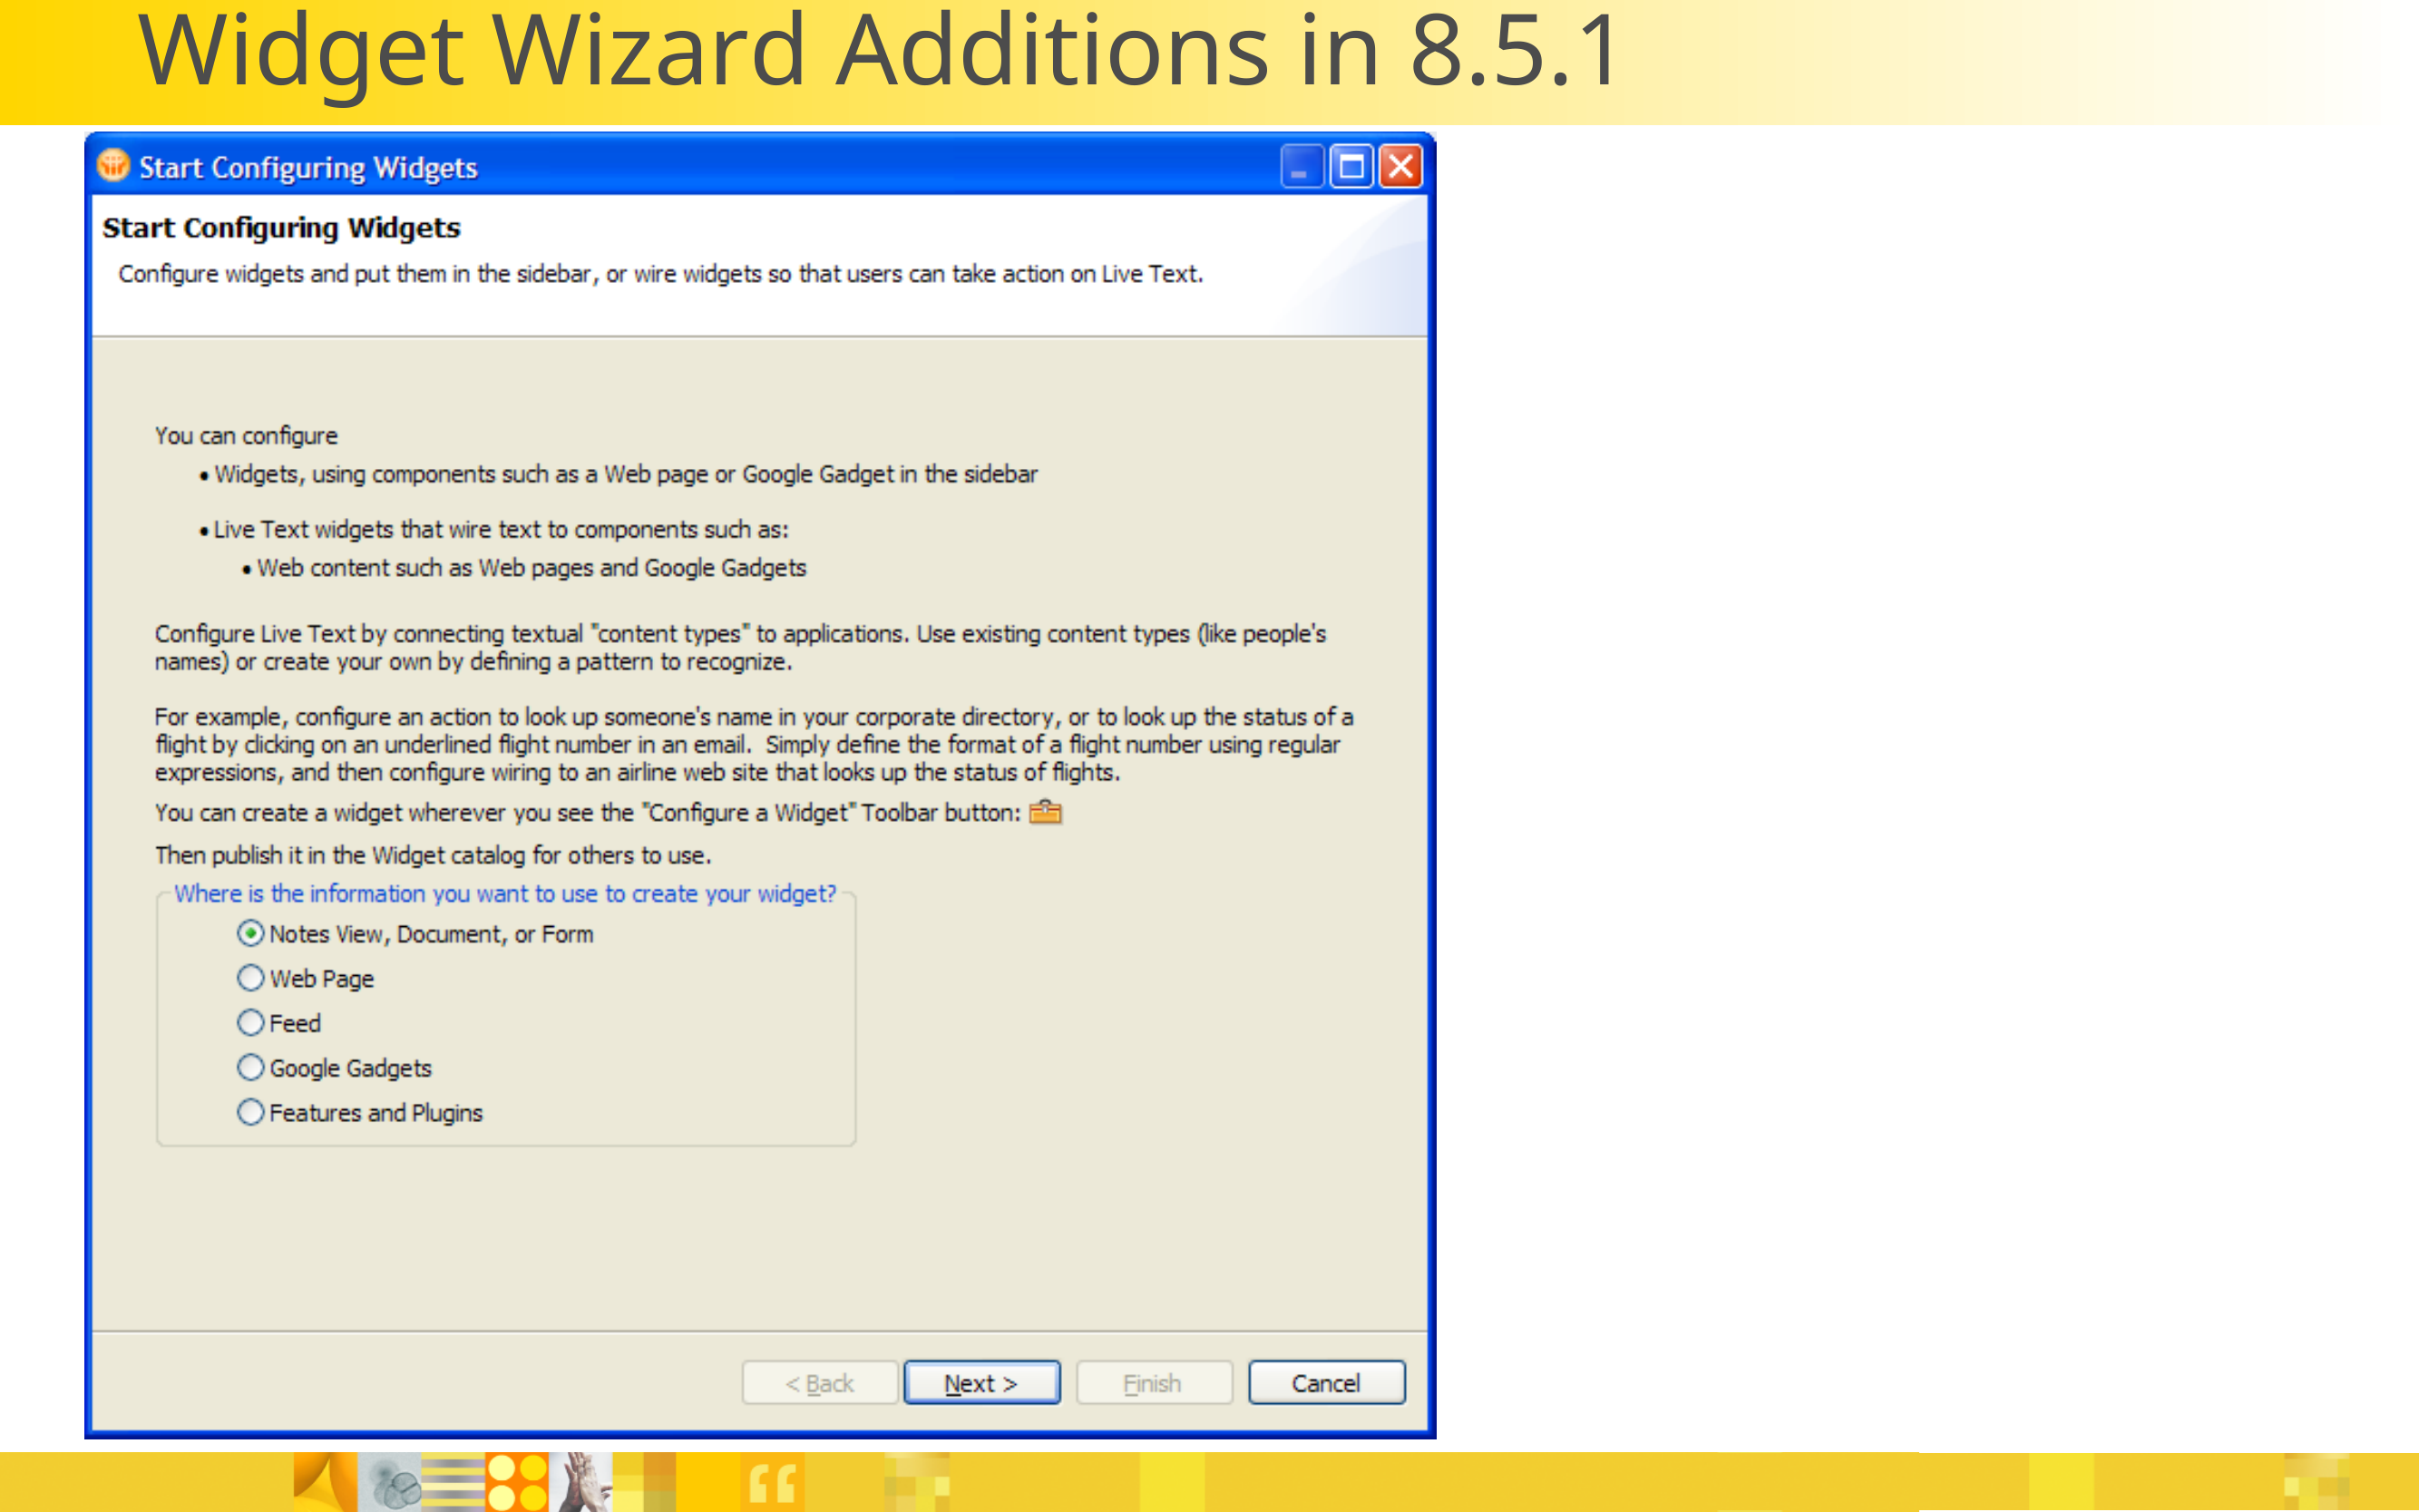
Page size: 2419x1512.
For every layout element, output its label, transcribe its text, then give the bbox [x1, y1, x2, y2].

text_box [0, 0, 2419, 125]
title Widget Wizard Additions in 8.5.1 [137, 2, 2315, 127]
picture [84, 132, 1437, 1439]
picture [0, 1452, 2419, 1512]
